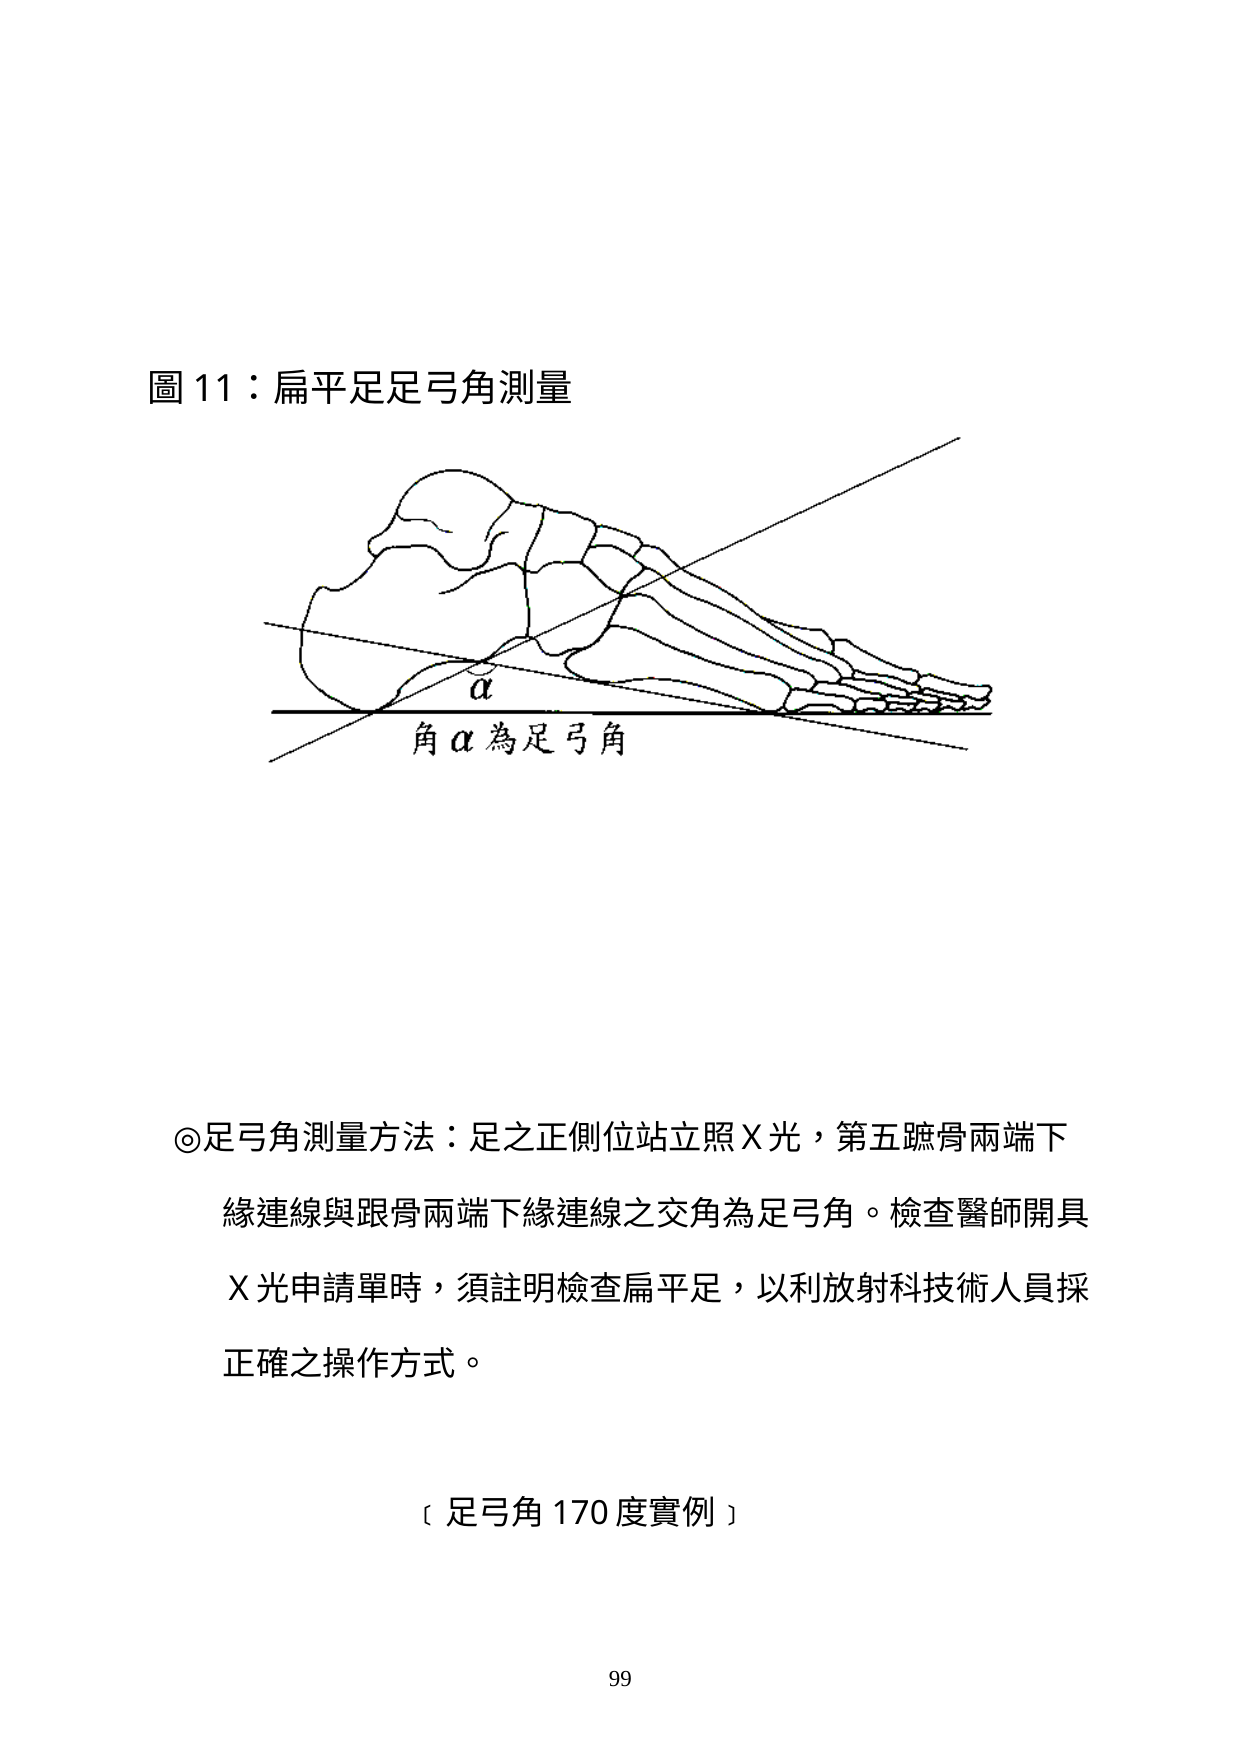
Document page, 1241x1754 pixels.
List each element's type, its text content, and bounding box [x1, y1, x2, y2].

text ﹝足弓角170度實例﹞ [118, 1473, 1122, 1548]
text ◎足弓角測量方法：足之正側位站立照Ｘ光，第五蹠骨兩端下 緣連線與跟骨兩端下緣連線之交角為足弓角。檢查醫師開具 Ｘ光申請單時，須註明檢查扁平足，以利放射科技術人員採 正確之操作方式。 [156, 1098, 1122, 1398]
text 圖11：扁平足足弓角測量 [118, 348, 1122, 423]
picture [260, 426, 1000, 765]
